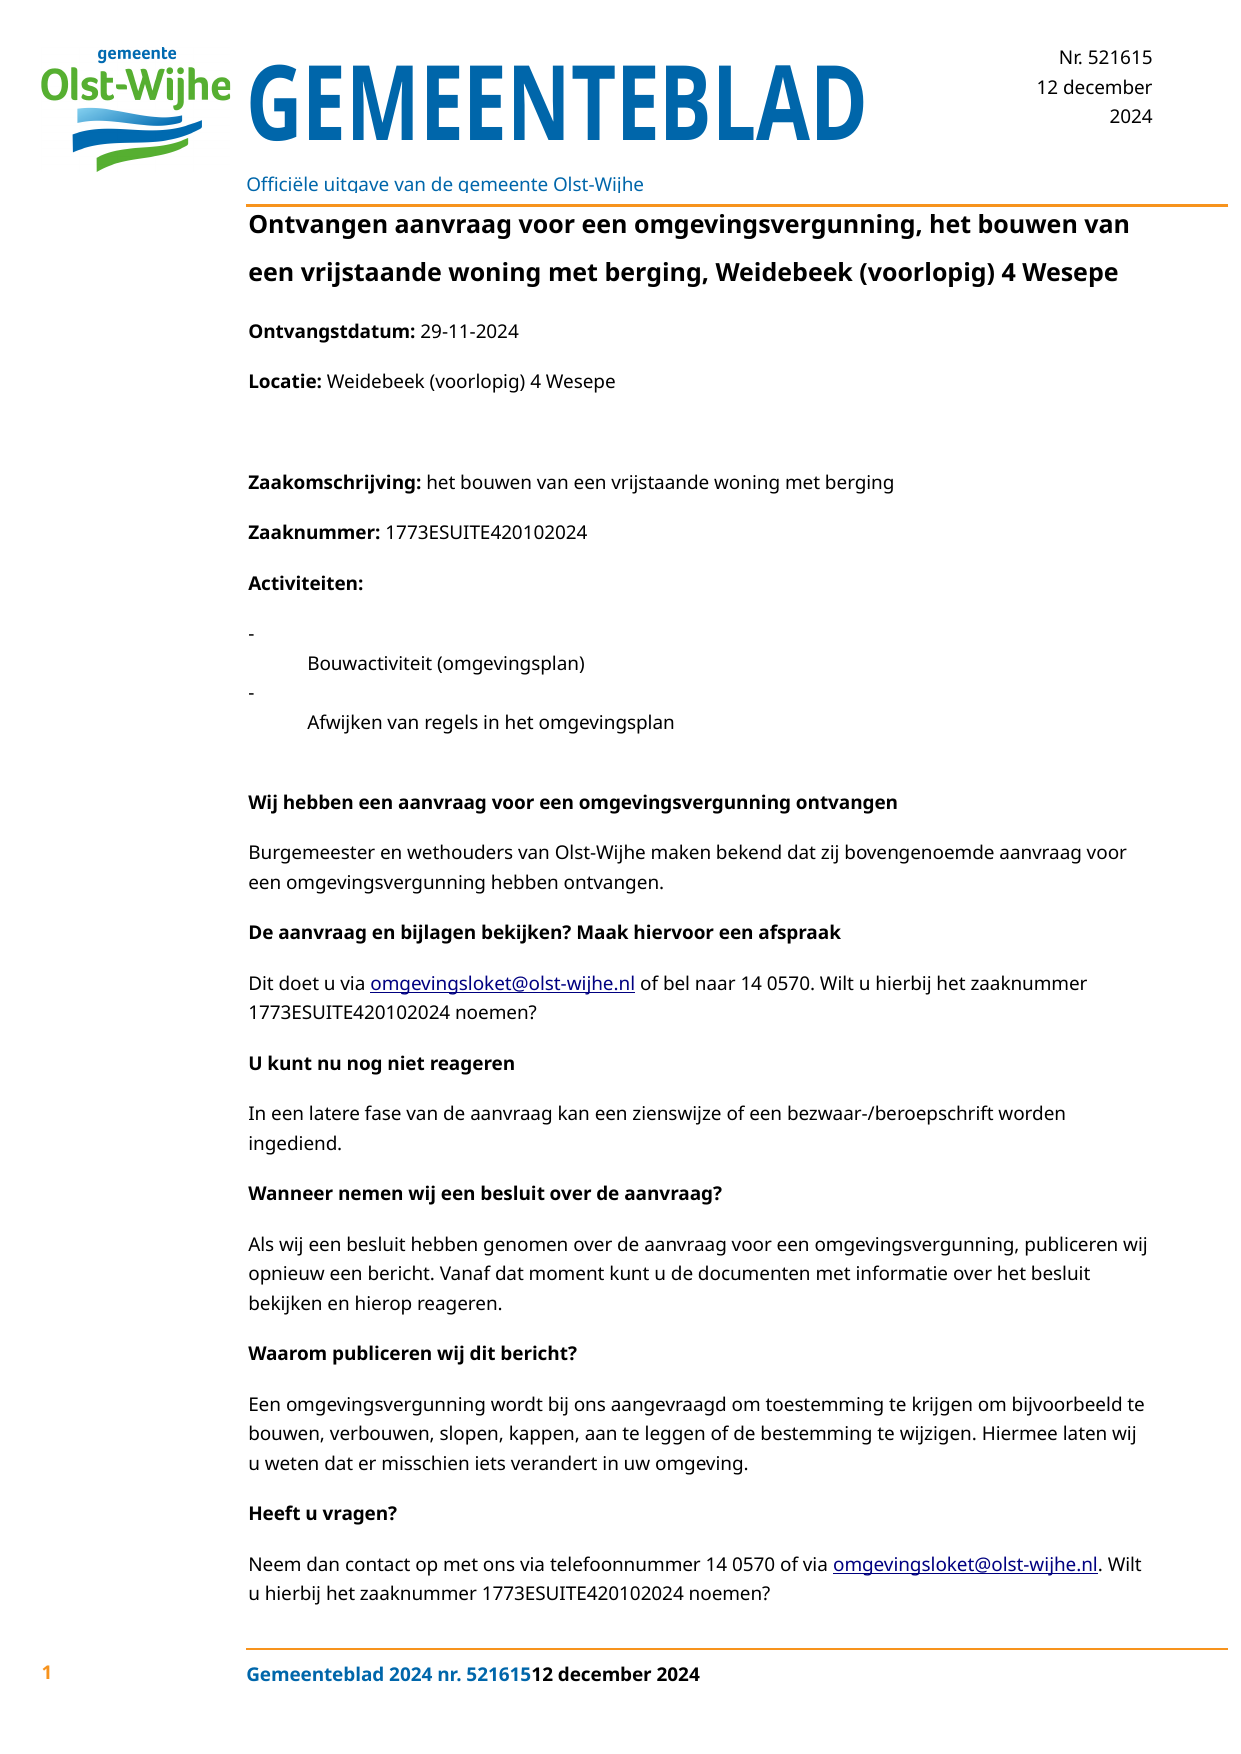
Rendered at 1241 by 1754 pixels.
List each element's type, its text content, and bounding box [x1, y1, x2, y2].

text Als wij een besluit hebben genomen over de aanvraag voor een omgevingsvergunning, publiceren wij opnieuw een bericht. Vanaf dat moment kunt u de documenten met informatie over het besluit bekijken en hierop reageren. [248, 1231, 1152, 1316]
text Waarom publiceren wij dit bericht? [248, 1340, 1152, 1366]
text Wanneer nemen wij een besluit over de aanvraag? [248, 1180, 1152, 1206]
text Zaakomschrijving: het bouwen van een vrijstaande woning met berging [248, 469, 1152, 495]
text Ontvangen aanvraag voor een omgevingsvergunning, het bouwen van een vrijstaande woning met berging, Weidebeek (voorlopig) 4 Wesepe [248, 207, 1152, 288]
text Activiteiten: [248, 570, 1152, 596]
text Zaaknummer: 1773ESUITE420102024 [248, 519, 1152, 545]
list Bouwactiviteit (omgevingsplan) [248, 650, 1152, 676]
picture [41, 47, 231, 172]
text Heeft u vragen? [248, 1500, 1152, 1526]
text Locatie: Weidebeek (voorlopig) 4 Wesepe [248, 368, 1152, 394]
text Dit doet u via omgevingsloket@olst-wijhe.nl of bel naar 14 0570. Wilt u hierbij het zaaknummer 1773ESUITE420102024 noemen? [248, 970, 1152, 1025]
text Burgemeester en wethouders van Olst-Wijhe maken bekend dat zij bovengenoemde aanvraag voor een omgevingsvergunning hebben ontvangen. [248, 839, 1152, 895]
text In een latere fase van de aanvraag kan een zienswijze of een bezwaar-/beroepschrift worden ingediend. [248, 1100, 1152, 1156]
text De aanvraag en bijlagen bekijken? Maak hiervoor een afspraak [248, 919, 1152, 945]
text Een omgevingsvergunning wordt bij ons aangevraagd om toestemming te krijgen om bijvoorbeeld te bouwen, verbouwen, slopen, kappen, aan te leggen of de bestemming te wijzigen. Hiermee laten wij u weten dat er misschien iets verandert in uw omgeving. [248, 1391, 1152, 1476]
list Afwijken van regels in het omgevingsplan [248, 709, 1152, 735]
text Wij hebben een aanvraag voor een omgevingsvergunning ontvangen [248, 789, 1152, 815]
text Neem dan contact op met ons via telefoonnummer 14 0570 of via omgevingsloket@olst-wijhe.nl. Wilt u hierbij het zaaknummer 1773ESUITE420102024 noemen? [248, 1551, 1152, 1606]
text U kunt nu nog niet reageren [248, 1050, 1152, 1076]
text Ontvangstdatum: 29-11-2024 [248, 318, 1152, 344]
